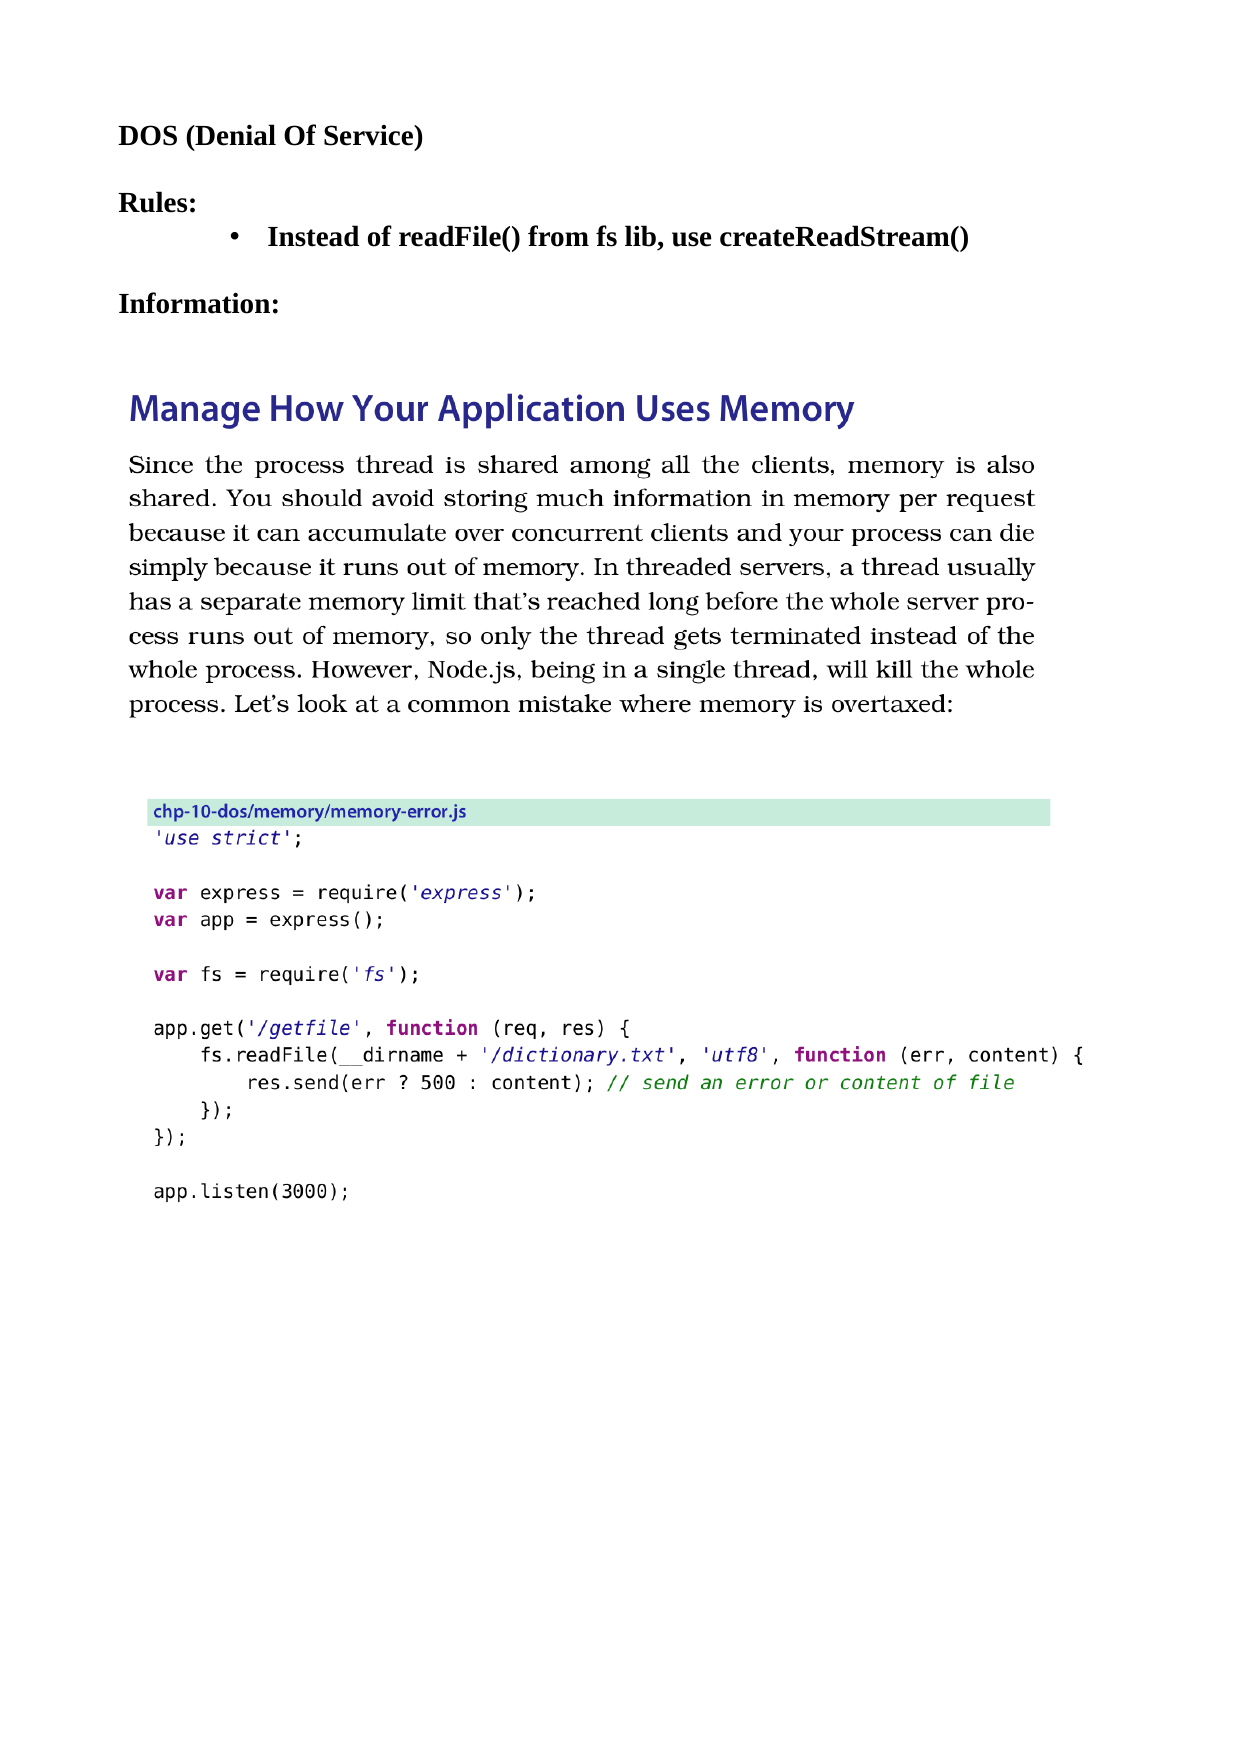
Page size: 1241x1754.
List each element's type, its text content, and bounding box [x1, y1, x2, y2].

picture [118, 792, 1123, 1226]
text DOS (Denial Of Service) [118, 118, 1122, 152]
picture [118, 386, 1123, 725]
text Rules: [118, 185, 1122, 219]
list Instead of readFile() from fs lib, use createReadStream() [229, 219, 1122, 252]
text Information: [118, 286, 1122, 319]
